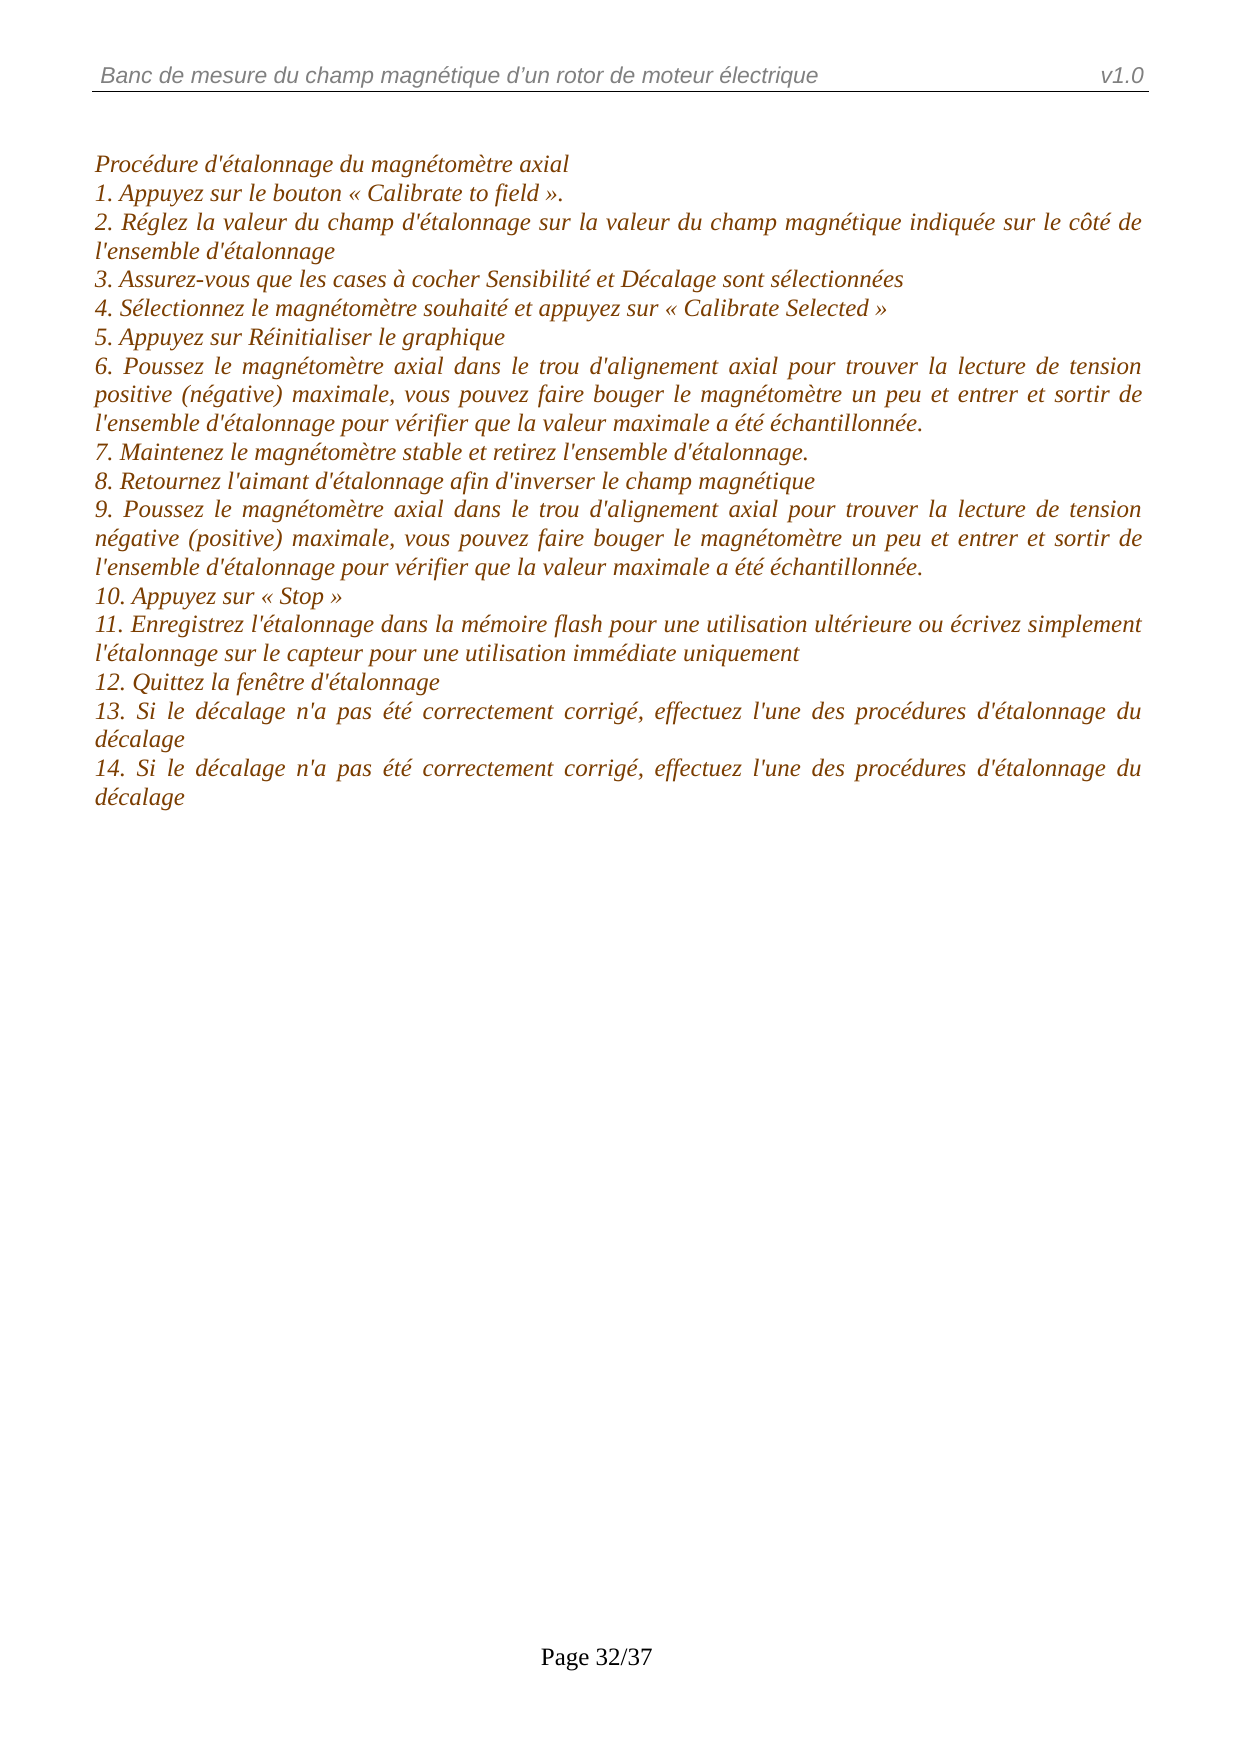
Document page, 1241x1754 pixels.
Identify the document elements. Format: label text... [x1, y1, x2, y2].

text 12. Quittez la fenêtre d'étalonnage [94, 667, 1146, 696]
text 3. Assurez-vous que les cases à cocher Sensibilité et Décalage sont sélectionnées [94, 264, 1146, 293]
text 5. Appuyez sur Réinitialiser le graphique [94, 322, 1146, 351]
text 9. Poussez le magnétomètre axial dans le trou d'alignement axial pour trouver la lecture de tension négative (positive) maximale, vous pouvez faire bouger le magnétomètre un peu et entrer et sortir de l'ensemble d'étalonnage pour vérifier que la valeur maximale a été échantillonnée. [94, 494, 1146, 581]
text 10. Appuyez sur « Stop » [94, 581, 1146, 609]
text 6. Poussez le magnétomètre axial dans le trou d'alignement axial pour trouver la lecture de tension positive (négative) maximale, vous pouvez faire bouger le magnétomètre un peu et entrer et sortir de l'ensemble d'étalonnage pour vérifier que la valeur maximale a été échantillonnée. [94, 351, 1146, 437]
text 11. Enregistrez l'étalonnage dans la mémoire flash pour une utilisation ultérieure ou écrivez simplement l'étalonnage sur le capteur pour une utilisation immédiate uniquement [94, 609, 1146, 667]
text 2. Réglez la valeur du champ d'étalonnage sur la valeur du champ magnétique indiquée sur le côté de l'ensemble d'étalonnage [94, 207, 1146, 264]
text Procédure d'étalonnage du magnétomètre axial [94, 149, 1146, 178]
text 4. Sélectionnez le magnétomètre souhaité et appuyez sur « Calibrate Selected » [94, 293, 1146, 322]
text 7. Maintenez le magnétomètre stable et retirez l'ensemble d'étalonnage. [94, 437, 1146, 466]
text 8. Retournez l'aimant d'étalonnage afin d'inverser le champ magnétique [94, 466, 1146, 494]
text 1. Appuyez sur le bouton « Calibrate to field ». [94, 178, 1146, 207]
text 13. Si le décalage n'a pas été correctement corrigé, effectuez l'une des procédures d'étalonnage du décalage [94, 696, 1146, 753]
text 14. Si le décalage n'a pas été correctement corrigé, effectuez l'une des procédures d'étalonnage du décalage [94, 753, 1146, 811]
